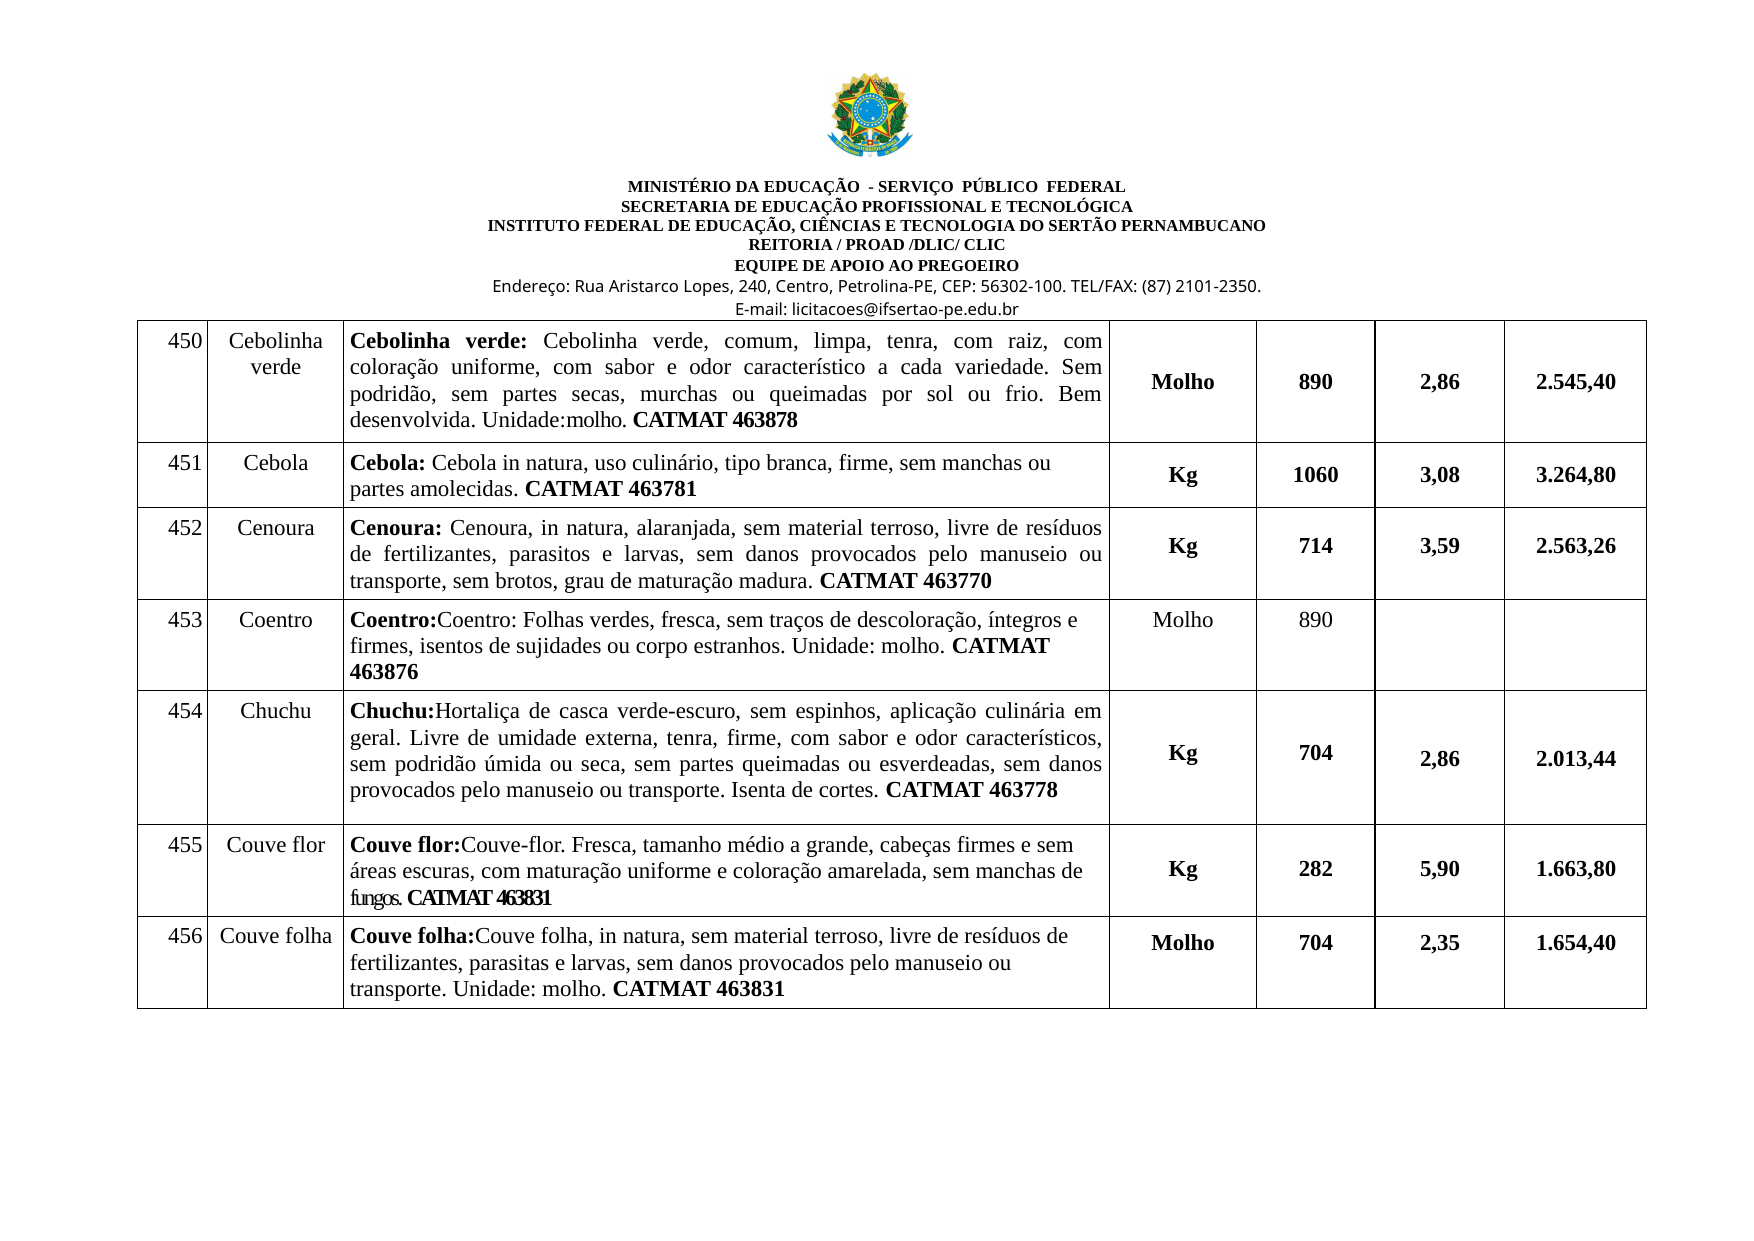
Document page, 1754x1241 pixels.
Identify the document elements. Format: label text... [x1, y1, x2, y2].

table_cell 1060 [1257, 443, 1374, 507]
table_cell 3,08 [1376, 443, 1504, 507]
table_cell Chuchu:Hortaliça de casca verde-escuro, sem espinhos, aplicação culinária em geral. Livre de umidade externa, tenra, firme, com sabor e odor característicos, sem podridão úmida ou seca, sem partes queimadas ou esverdeadas, sem danos provocados pelo manuseio ou transporte. Isenta de cortes. CATMAT 463778 [344, 691, 1109, 824]
table_cell 3,59 [1376, 508, 1504, 599]
table_cell 2,86 [1376, 691, 1504, 824]
table_cell 2,86 [1376, 321, 1504, 442]
table_cell Cenoura: Cenoura, in natura, alaranjada, sem material terroso, livre de resíduos de fertilizantes, parasitos e larvas, sem danos provocados pelo manuseio ou transporte, sem brotos, grau de maturação madura. CATMAT 463770 [344, 508, 1109, 599]
table_cell 704 [1257, 917, 1374, 1007]
table_cell 456 [138, 917, 207, 1007]
table_cell Couve folha [208, 917, 343, 1007]
table_cell 450 [138, 321, 207, 442]
table_cell Molho [1110, 321, 1256, 442]
table_cell [1376, 600, 1504, 690]
table_cell 453 [138, 600, 207, 690]
table_cell Cenoura [208, 508, 343, 599]
table_cell Kg [1110, 508, 1256, 599]
table_cell 452 [138, 508, 207, 599]
table_cell 890 [1257, 600, 1374, 690]
table_cell 454 [138, 691, 207, 824]
table_cell 2.013,44 [1505, 691, 1646, 824]
table_cell Chuchu [208, 691, 343, 824]
table_cell [1505, 600, 1646, 690]
table_cell Kg [1110, 825, 1256, 916]
table_cell Molho [1110, 600, 1256, 690]
table_cell 714 [1257, 508, 1374, 599]
table_cell 455 [138, 825, 207, 916]
table_cell Cebola [208, 443, 343, 507]
table_cell 3.264,80 [1505, 443, 1646, 507]
table_cell Cebola: Cebola in natura, uso culinário, tipo branca, firme, sem manchas ou partes amolecidas. CATMAT 463781 [344, 443, 1109, 507]
table_cell 2.545,40 [1505, 321, 1646, 442]
table_cell Molho [1110, 917, 1256, 1007]
table_cell Kg [1110, 443, 1256, 507]
table_cell Cebolinha verde: Cebolinha verde, comum, limpa, tenra, com raiz, com coloração uniforme, com sabor e odor característico a cada variedade. Sem podridão, sem partes secas, murchas ou queimadas por sol ou frio. Bem desenvolvida. Unidade:molho. CATMAT 463878 [344, 321, 1109, 442]
table_cell 890 [1257, 321, 1374, 442]
table_cell Coentro [208, 600, 343, 690]
table_cell Cebolinha verde [208, 321, 343, 442]
table_cell Couve folha:Couve folha, in natura, sem material terroso, livre de resíduos de fertilizantes, parasitas e larvas, sem danos provocados pelo manuseio ou transporte. Unidade: molho. CATMAT 463831 [344, 917, 1109, 1007]
table_cell 5,90 [1376, 825, 1504, 916]
table_cell Couve flor [208, 825, 343, 916]
table_cell 282 [1257, 825, 1374, 916]
table_cell 2,35 [1376, 917, 1504, 1007]
table_cell 704 [1257, 691, 1374, 824]
table_cell 1.654,40 [1505, 917, 1646, 1007]
picture [827, 73, 913, 157]
table_cell Kg [1110, 691, 1256, 824]
table_cell 1.663,80 [1505, 825, 1646, 916]
table_cell 451 [138, 443, 207, 507]
table_cell Coentro:Coentro: Folhas verdes, fresca, sem traços de descoloração, íntegros e firmes, isentos de sujidades ou corpo estranhos. Unidade: molho. CATMAT 463876 [344, 600, 1109, 690]
table_cell Couve flor:Couve-flor. Fresca, tamanho médio a grande, cabeças firmes e sem áreas escuras, com maturação uniforme e coloração amarelada, sem manchas de fungos. CATMAT 463831 [344, 825, 1109, 916]
table_cell 2.563,26 [1505, 508, 1646, 599]
